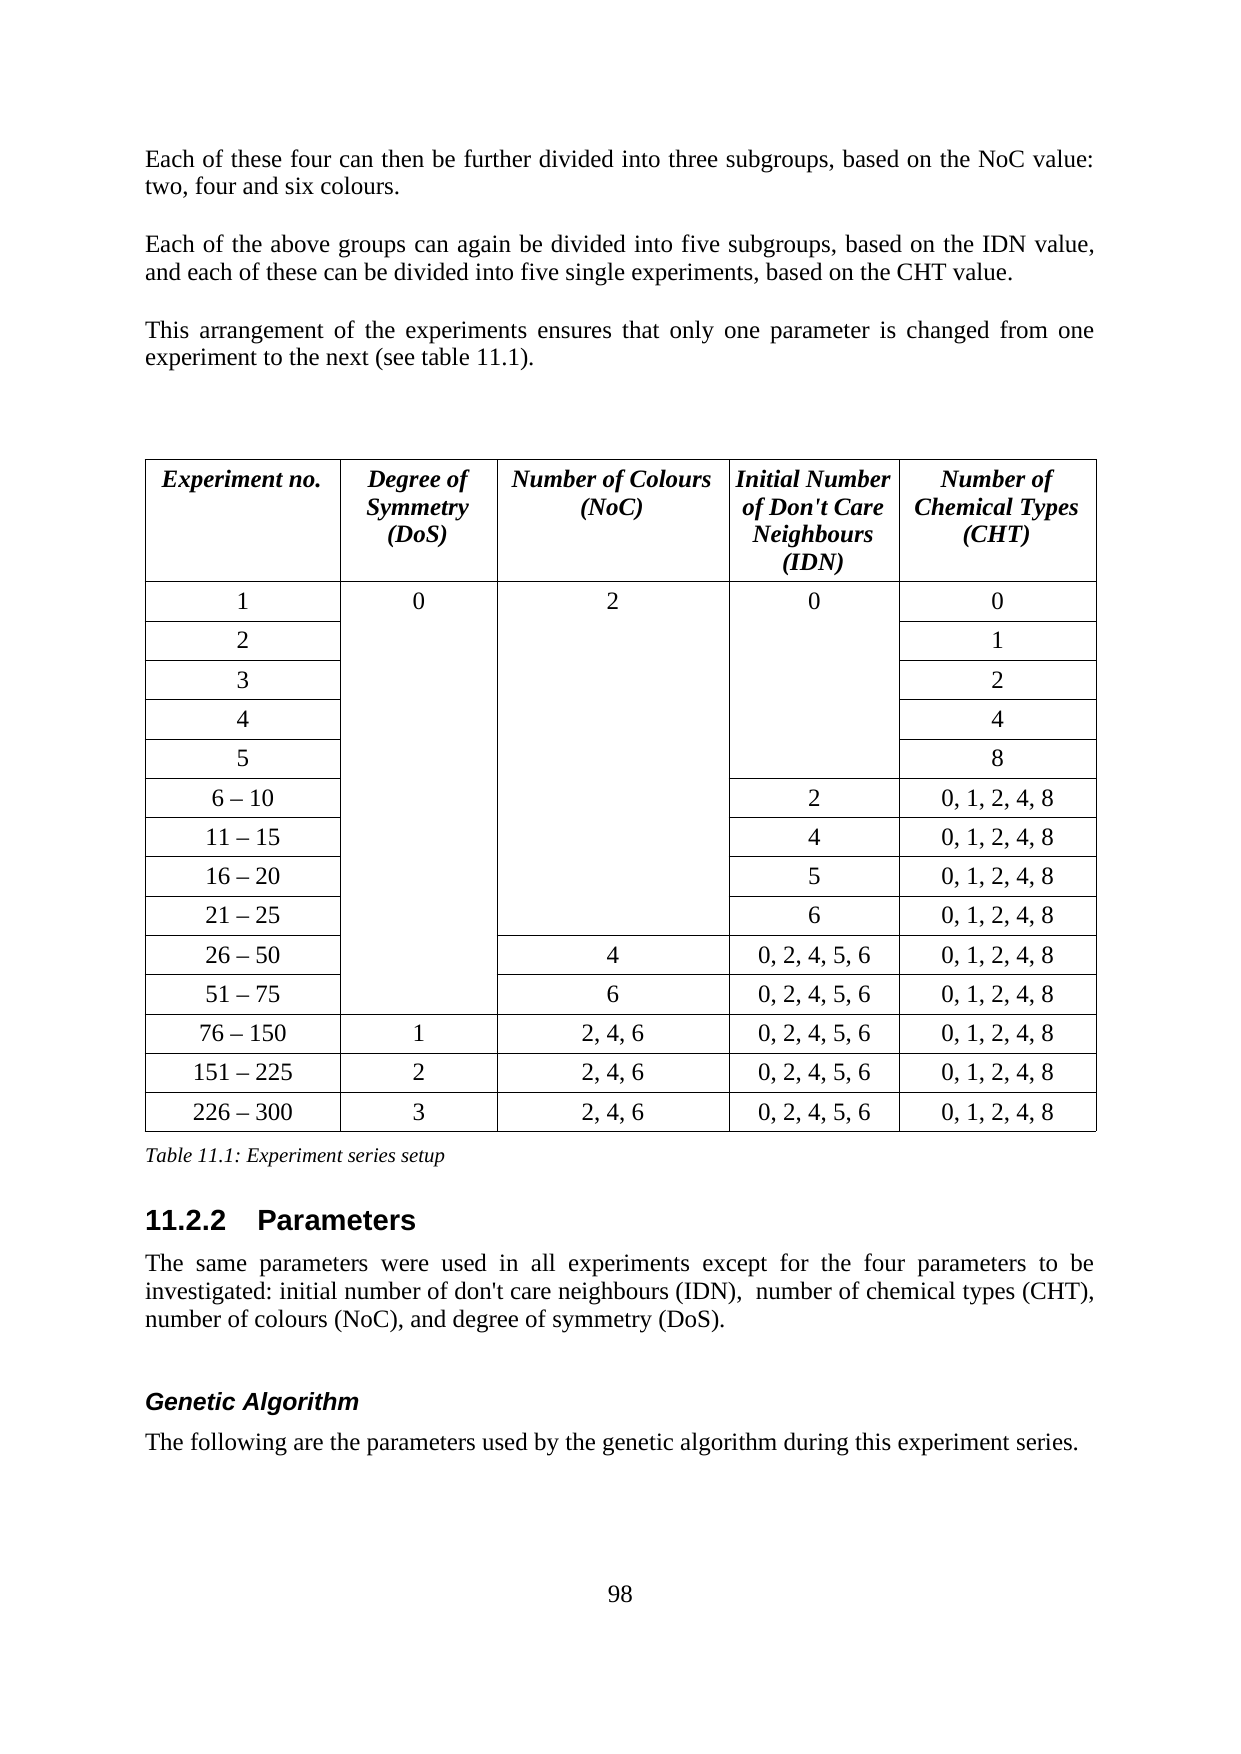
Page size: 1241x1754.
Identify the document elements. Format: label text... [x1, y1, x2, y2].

table_cell [498, 739, 729, 778]
table_cell 0, 1, 2, 4, 8 [900, 936, 1096, 974]
table_cell 4 [146, 700, 340, 738]
table_cell [730, 699, 899, 738]
table_cell [341, 974, 497, 1013]
table_cell 2, 4, 6 [498, 1093, 729, 1131]
table_cell 2, 4, 6 [498, 1054, 729, 1092]
table_cell [341, 699, 497, 738]
table_header Experiment no. [146, 460, 340, 581]
table_cell 0, 1, 2, 4, 8 [900, 779, 1096, 817]
table_cell 0, 1, 2, 4, 8 [900, 857, 1096, 896]
table_cell 0, 2, 4, 5, 6 [730, 1093, 899, 1131]
table_cell 0, 1, 2, 4, 8 [900, 1093, 1096, 1131]
table_cell 21 – 25 [146, 897, 340, 935]
subtitle Parameters [145, 1204, 1096, 1237]
table_cell [341, 896, 497, 935]
table_cell [498, 621, 729, 660]
table_cell [730, 739, 899, 778]
text Each of these four can then be further divided into three subgroups, based on the NoC value: two, four and six colours. [145, 145, 1096, 200]
table_header Initial Number of Don't Care Neighbours (IDN) [730, 460, 899, 581]
table_cell 16 – 20 [146, 857, 340, 896]
table_cell 0, 2, 4, 5, 6 [730, 975, 899, 1013]
table_cell 0 [730, 582, 899, 621]
table_cell 2 [730, 779, 899, 817]
table_cell 2 [146, 622, 340, 660]
table_cell 0, 1, 2, 4, 8 [900, 1015, 1096, 1053]
table_cell 11 – 15 [146, 818, 340, 856]
table_cell 3 [146, 661, 340, 699]
text Each of the above groups can again be divided into five subgroups, based on the IDN value, and each of these can be divided into five single experiments, based on the CHT value. [145, 230, 1096, 286]
table_cell 0, 1, 2, 4, 8 [900, 1054, 1096, 1092]
table_cell [341, 935, 497, 974]
table_cell 0, 2, 4, 5, 6 [730, 936, 899, 974]
table_header Number of Colours (NoC) [498, 460, 729, 581]
table_cell [341, 817, 497, 856]
table_cell 2 [498, 582, 729, 621]
table_cell [730, 660, 899, 699]
table_cell 4 [730, 818, 899, 856]
table_cell 51 – 75 [146, 975, 340, 1013]
table_cell 0, 2, 4, 5, 6 [730, 1054, 899, 1092]
table_cell 2, 4, 6 [498, 1015, 729, 1053]
text Table 11.1: Experiment series setup [145, 1144, 1096, 1167]
table_cell 76 – 150 [146, 1015, 340, 1053]
text The following are the parameters used by the genetic algorithm during this experiment series. [145, 1428, 1096, 1456]
table_cell 6 – 10 [146, 779, 340, 817]
text The same parameters were used in all experiments except for the four parameters to be investigated: initial number of don't care neighbours (IDN), number of chemical types (CHT), number of colours (NoC), and degree of symmetry (DoS). [145, 1249, 1096, 1333]
table_cell 4 [900, 700, 1096, 738]
table_cell [498, 896, 729, 935]
table_cell 0, 1, 2, 4, 8 [900, 975, 1096, 1013]
table_cell 3 [341, 1093, 497, 1131]
table_cell 1 [341, 1015, 497, 1053]
table_cell 1 [900, 622, 1096, 660]
table_cell 0, 1, 2, 4, 8 [900, 897, 1096, 935]
table_cell 0 [900, 582, 1096, 621]
table_cell 1 [146, 582, 340, 621]
table_cell 0 [341, 582, 497, 621]
table_cell 5 [730, 857, 899, 896]
table_cell [730, 621, 899, 660]
table_cell 0, 1, 2, 4, 8 [900, 818, 1096, 856]
table_cell [341, 660, 497, 699]
table_cell 6 [730, 897, 899, 935]
table_cell 26 – 50 [146, 936, 340, 974]
table_cell [498, 660, 729, 699]
table_cell 151 – 225 [146, 1054, 340, 1092]
table_cell 2 [900, 661, 1096, 699]
table_cell 8 [900, 740, 1096, 778]
text This arrangement of the experiments ensures that only one parameter is changed from one experiment to the next (see table 11.1). [145, 316, 1096, 371]
subtitle Genetic Algorithm [145, 1388, 1096, 1416]
table_cell 5 [146, 740, 340, 778]
table_cell 0, 2, 4, 5, 6 [730, 1015, 899, 1053]
table_header Number of Chemical Types (CHT) [900, 460, 1096, 581]
table_cell [498, 778, 729, 817]
table_cell [341, 856, 497, 896]
table_header Degree of Symmetry (DoS) [341, 460, 497, 581]
table_cell 6 [498, 975, 729, 1013]
table_cell [341, 739, 497, 778]
table_cell 2 [341, 1054, 497, 1092]
table_cell [498, 817, 729, 856]
table_cell [498, 699, 729, 738]
table_cell [341, 621, 497, 660]
table_cell [498, 856, 729, 896]
table_cell [341, 778, 497, 817]
table_cell 226 – 300 [146, 1093, 340, 1131]
table_cell 4 [498, 936, 729, 974]
